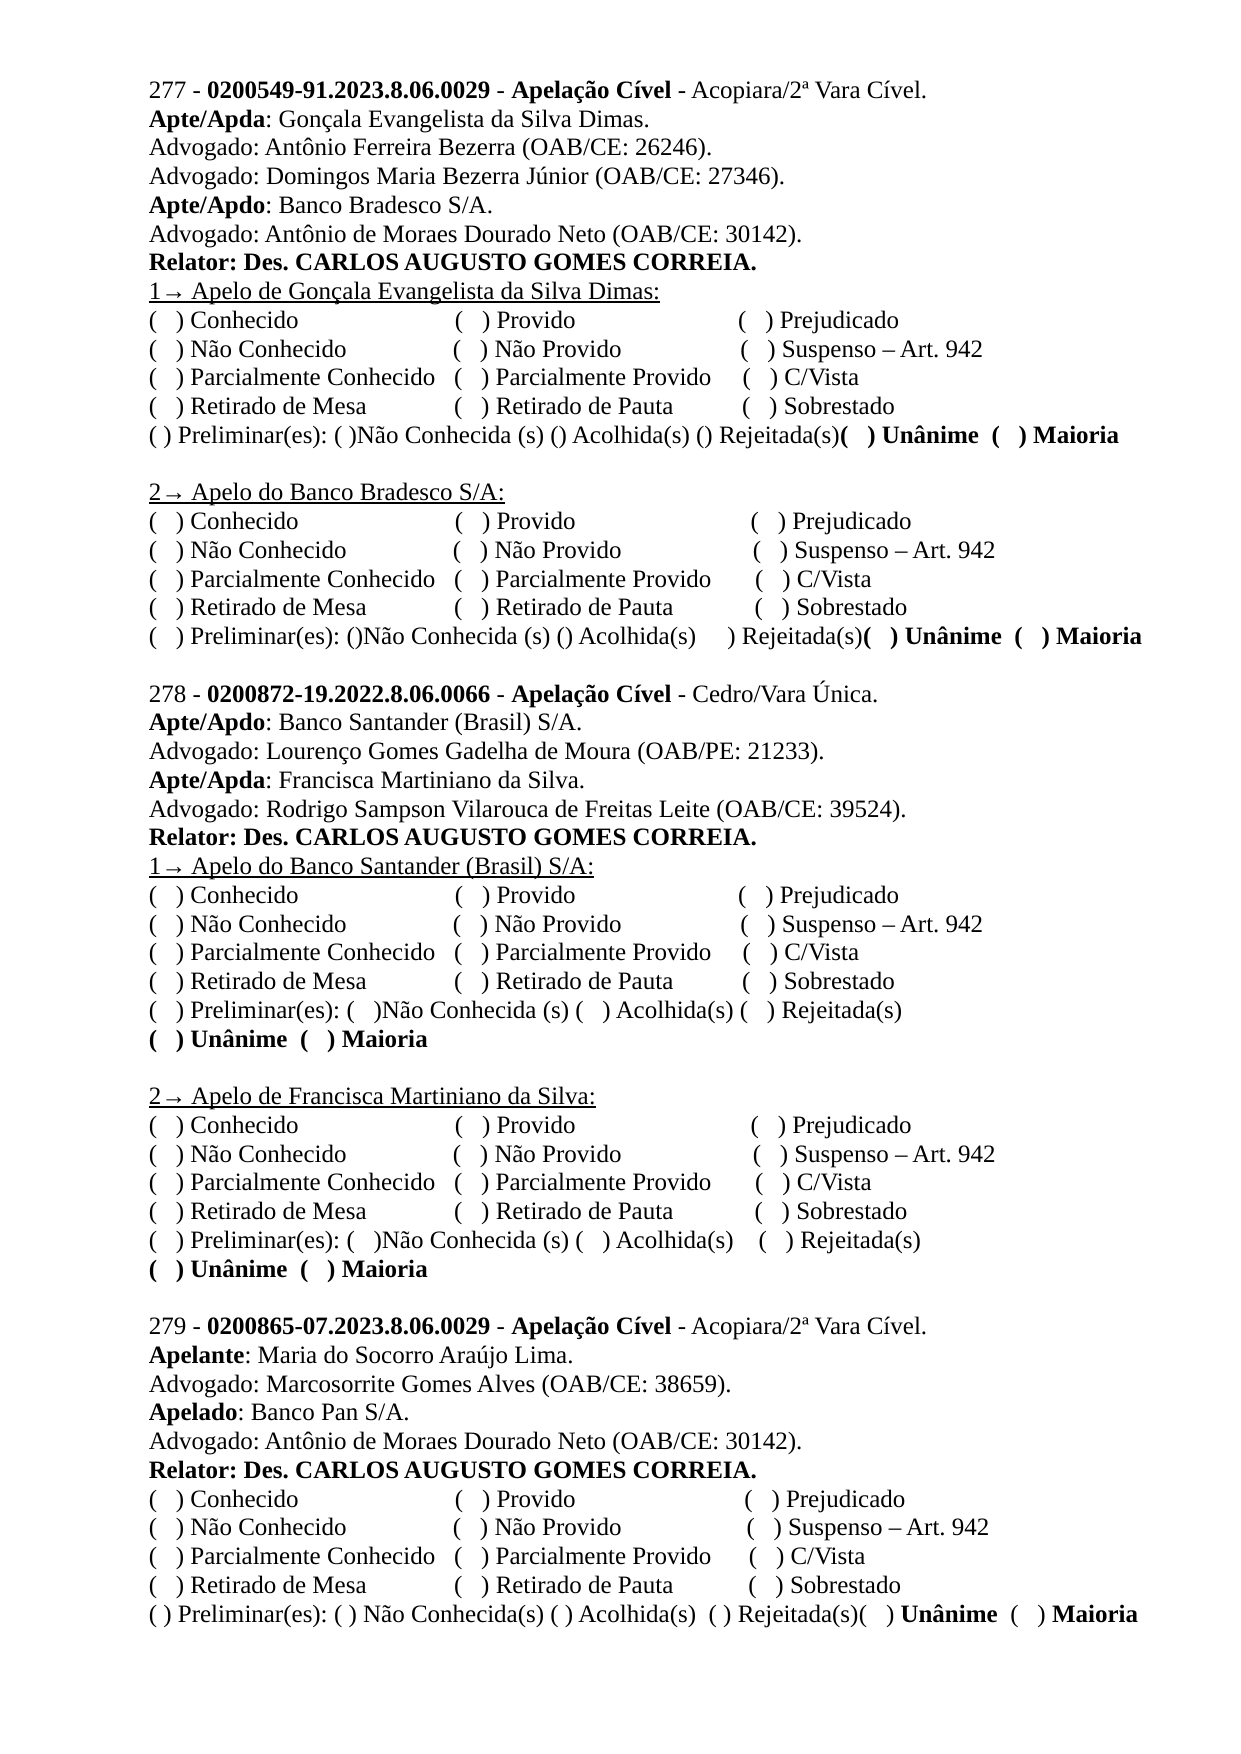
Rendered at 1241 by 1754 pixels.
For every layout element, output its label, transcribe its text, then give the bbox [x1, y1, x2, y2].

text Relator: Des. CARLOS AUGUSTO GOMES CORREIA. [148, 822, 1141, 851]
text ( ) Parcialmente Conhecido ( ) Parcialmente Provido ( ) C/Vista [148, 937, 1158, 966]
text Advogado: Domingos Maria Bezerra Júnior (OAB/CE: 27346). [148, 161, 1141, 190]
text ( ) Preliminar(es): ( )Não Conhecida (s) () Acolhida(s) () Rejeitada(s)( ) Unânime ( ) Maioria [148, 420, 1158, 449]
text ( ) Parcialmente Conhecido ( ) Parcialmente Provido ( ) C/Vista [148, 362, 1158, 391]
text Advogado: Lourenço Gomes Gadelha de Moura (OAB/PE: 21233). [148, 736, 1141, 765]
text 277 - 0200549-91.2023.8.06.0029 - Apelação Cível - Acopiara/2ª Vara Cível. [148, 75, 1141, 104]
text Apelado: Banco Pan S/A. [148, 1397, 1141, 1426]
text ( ) Conhecido ( ) Provido ( ) Prejudicado [148, 1484, 1141, 1512]
text 2→ Apelo do Banco Bradesco S/A: [148, 477, 1141, 506]
text Advogado: Marcosorrite Gomes Alves (OAB/CE: 38659). [148, 1369, 1141, 1397]
text ( ) Preliminar(es): ( ) Não Conhecida(s) ( ) Acolhida(s) ( ) Rejeitada(s)( ) Unânime ( ) Maioria [148, 1599, 1158, 1627]
text ( ) Unânime ( ) Maioria [148, 1024, 1158, 1052]
text 2→ Apelo de Francisca Martiniano da Silva: [148, 1081, 1141, 1110]
text ( ) Retirado de Mesa ( ) Retirado de Pauta ( ) Sobrestado [148, 592, 1158, 621]
text ( ) Unânime ( ) Maioria [148, 1254, 1158, 1282]
text Apte/Apda: Francisca Martiniano da Silva. [148, 765, 1141, 794]
text ( ) Parcialmente Conhecido ( ) Parcialmente Provido ( ) C/Vista [148, 564, 1158, 592]
text ( ) Preliminar(es): ()Não Conhecida (s) () Acolhida(s) ) Rejeitada(s)( ) Unânime ( ) Maioria [148, 621, 1158, 650]
text ( ) Não Conhecido ( ) Não Provido ( ) Suspenso – Art. 942 [148, 1139, 1158, 1167]
text ( ) Retirado de Mesa ( ) Retirado de Pauta ( ) Sobrestado [148, 966, 1158, 995]
text 278 - 0200872-19.2022.8.06.0066 - Apelação Cível - Cedro/Vara Única. [148, 679, 1141, 707]
text Advogado: Rodrigo Sampson Vilarouca de Freitas Leite (OAB/CE: 39524). [148, 794, 1141, 822]
text Apte/Apda: Gonçala Evangelista da Silva Dimas. [148, 104, 1141, 132]
text ( ) Conhecido ( ) Provido ( ) Prejudicado [148, 880, 1141, 909]
text ( ) Conhecido ( ) Provido ( ) Prejudicado [148, 305, 1141, 334]
text ( ) Preliminar(es): ( )Não Conhecida (s) ( ) Acolhida(s) ( ) Rejeitada(s) [148, 995, 1158, 1024]
text ( ) Não Conhecido ( ) Não Provido ( ) Suspenso – Art. 942 [148, 1512, 1158, 1541]
text Advogado: Antônio de Moraes Dourado Neto (OAB/CE: 30142). [148, 1426, 1141, 1455]
text ( ) Parcialmente Conhecido ( ) Parcialmente Provido ( ) C/Vista [148, 1541, 1158, 1570]
text Apte/Apdo: Banco Santander (Brasil) S/A. [148, 707, 1141, 736]
text ( ) Retirado de Mesa ( ) Retirado de Pauta ( ) Sobrestado [148, 1196, 1158, 1225]
text Relator: Des. CARLOS AUGUSTO GOMES CORREIA. [148, 247, 1141, 276]
text ( ) Não Conhecido ( ) Não Provido ( ) Suspenso – Art. 942 [148, 909, 1158, 937]
text ( ) Parcialmente Conhecido ( ) Parcialmente Provido ( ) C/Vista [148, 1167, 1158, 1196]
text Advogado: Antônio de Moraes Dourado Neto (OAB/CE: 30142). [148, 219, 1141, 247]
text Apelante: Maria do Socorro Araújo Lima. [148, 1340, 1141, 1369]
text ( ) Retirado de Mesa ( ) Retirado de Pauta ( ) Sobrestado [148, 391, 1158, 420]
text ( ) Preliminar(es): ( )Não Conhecida (s) ( ) Acolhida(s) ( ) Rejeitada(s) [148, 1225, 1158, 1254]
text Advogado: Antônio Ferreira Bezerra (OAB/CE: 26246). [148, 132, 1141, 161]
text ( ) Retirado de Mesa ( ) Retirado de Pauta ( ) Sobrestado [148, 1570, 1158, 1599]
text Apte/Apdo: Banco Bradesco S/A. [148, 190, 1141, 219]
text ( ) Conhecido ( ) Provido ( ) Prejudicado [148, 1110, 1141, 1139]
text ( ) Não Conhecido ( ) Não Provido ( ) Suspenso – Art. 942 [148, 334, 1158, 362]
text 1→ Apelo de Gonçala Evangelista da Silva Dimas: [148, 276, 1141, 305]
text 1→ Apelo do Banco Santander (Brasil) S/A: [148, 851, 1141, 880]
text 279 - 0200865-07.2023.8.06.0029 - Apelação Cível - Acopiara/2ª Vara Cível. [148, 1311, 1141, 1340]
text ( ) Não Conhecido ( ) Não Provido ( ) Suspenso – Art. 942 [148, 535, 1158, 564]
text ( ) Conhecido ( ) Provido ( ) Prejudicado [148, 506, 1141, 535]
text Relator: Des. CARLOS AUGUSTO GOMES CORREIA. [148, 1455, 1141, 1484]
